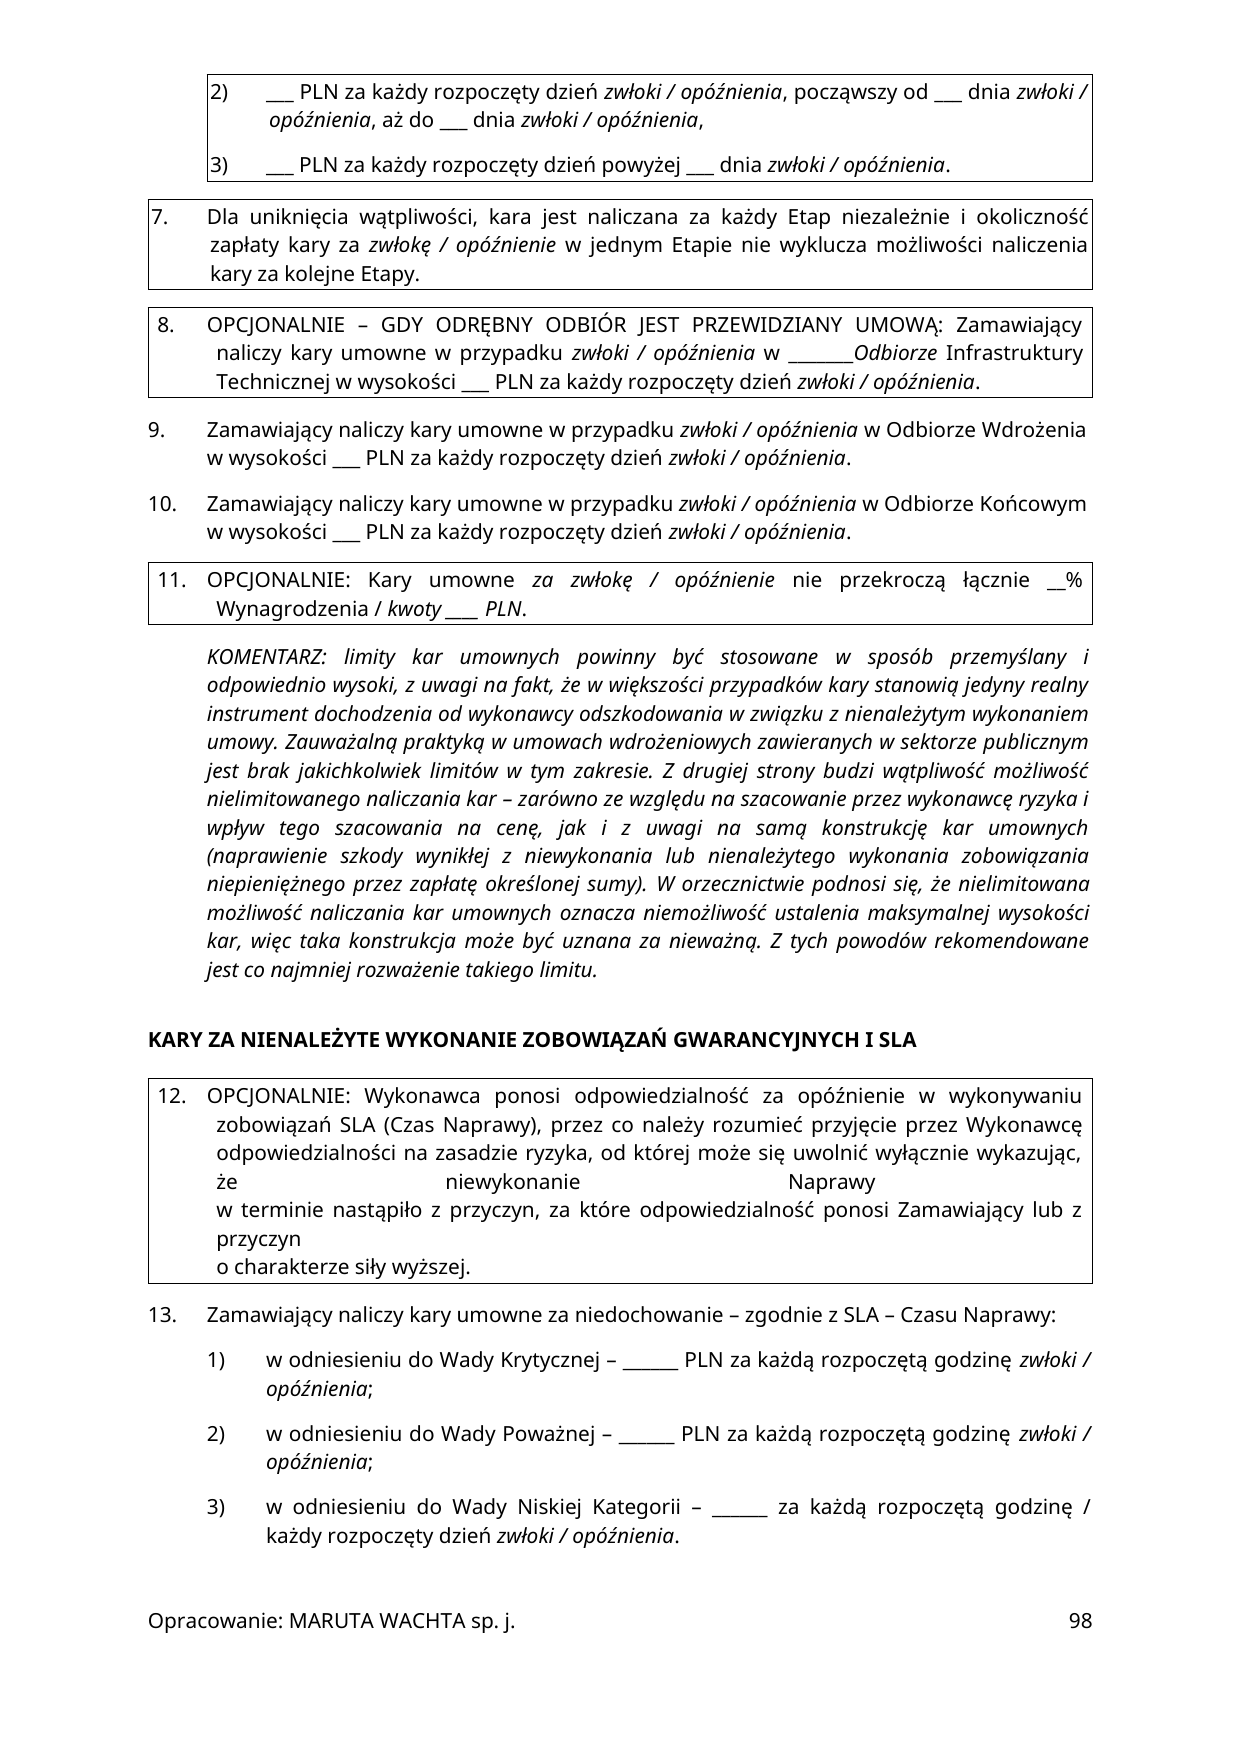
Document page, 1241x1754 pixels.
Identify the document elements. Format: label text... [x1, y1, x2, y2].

list w odniesieniu do Wady Krytycznej – ______ PLN za każdą rozpoczętą godzinę zwłoki / opóźnienia; [207, 1345, 1093, 1402]
list Dla uniknięcia wątpliwości, kara jest naliczana za każdy Etap niezależnie i okoliczność zapłaty kary za zwłokę / opóźnienie w jednym Etapie nie wyklucza możliwości naliczenia kary za kolejne Etapy. [149, 200, 1092, 289]
list w odniesieniu do Wady Niskiej Kategorii – ______ za każdą rozpoczętą godzinę / każdy rozpoczęty dzień zwłoki / opóźnienia. [207, 1492, 1093, 1549]
list ___ PLN za każdy rozpoczęty dzień zwłoki / opóźnienia, począwszy od ___ dnia zwłoki / opóźnienia, aż do ___ dnia zwłoki / opóźnienia, [208, 75, 1092, 134]
list Zamawiający naliczy kary umowne w przypadku zwłoki / opóźnienia w Odbiorze Wdrożenia w wysokości ___ PLN za każdy rozpoczęty dzień zwłoki / opóźnienia. [148, 415, 1093, 472]
list Zamawiający naliczy kary umowne za niedochowanie – zgodnie z SLA – Czasu Naprawy: [148, 1300, 1093, 1329]
list OPCJONALNIE: Kary umowne za zwłokę / opóźnienie nie przekroczą łącznie __% Wynagrodzenia / kwoty ____ PLN. [149, 563, 1092, 624]
text KARY ZA NIENALEŻYTE WYKONANIE ZOBOWIĄZAŃ GWARANCYJNYCH I SLA [148, 1025, 1093, 1053]
list ___ PLN za każdy rozpoczęty dzień powyżej ___ dnia zwłoki / opóźnienia. [208, 147, 1092, 181]
list OPCJONALNIE: Wykonawca ponosi odpowiedzialność za opóźnienie w wykonywaniu zobowiązań SLA (Czas Naprawy), przez co należy rozumieć przyjęcie przez Wykonawcę odpowiedzialności na zasadzie ryzyka, od której może się uwolnić wyłącznie wykazując, że niewykonanie Naprawy w terminie nastąpiło z przyczyn, za które odpowiedzialność ponosi Zamawiający lub z przyczyn o charakterze siły wyższej. [149, 1079, 1092, 1283]
list Zamawiający naliczy kary umowne w przypadku zwłoki / opóźnienia w Odbiorze Końcowym w wysokości ___ PLN za każdy rozpoczęty dzień zwłoki / opóźnienia. [148, 489, 1093, 546]
list OPCJONALNIE – GDY ODRĘBNY ODBIÓR JEST PRZEWIDZIANY UMOWĄ: Zamawiający naliczy kary umowne w przypadku zwłoki / opóźnienia w _______Odbiorze Infrastruktury Technicznej w wysokości ___ PLN za każdy rozpoczęty dzień zwłoki / opóźnienia. [149, 308, 1092, 397]
list w odniesieniu do Wady Poważnej – ______ PLN za każdą rozpoczętą godzinę zwłoki / opóźnienia; [207, 1419, 1093, 1476]
text KOMENTARZ: limity kar umownych powinny być stosowane w sposób przemyślany i odpowiednio wysoki, z uwagi na fakt, że w większości przypadków kary stanowią jedyny realny instrument dochodzenia od wykonawcy odszkodowania w związku z nienależytym wykonaniem umowy. Zauważalną praktyką w umowach wdrożeniowych zawieranych w sektorze publicznym jest brak jakichkolwiek limitów w tym zakresie. Z drugiej strony budzi wątpliwość możliwość nielimitowanego naliczania kar – zarówno ze względu na szacowanie przez wykonawcę ryzyka i wpływ tego szacowania na cenę, jak i z uwagi na samą konstrukcję kar umownych (naprawienie szkody wynikłej z niewykonania lub nienależytego wykonania zobowiązania niepieniężnego przez zapłatę określonej sumy). W orzecznictwie podnosi się, że nielimitowana możliwość naliczania kar umownych oznacza niemożliwość ustalenia maksymalnej wysokości kar, więc taka konstrukcja może być uznana za nieważną. Z tych powodów rekomendowane jest co najmniej rozważenie takiego limitu. [207, 642, 1093, 983]
